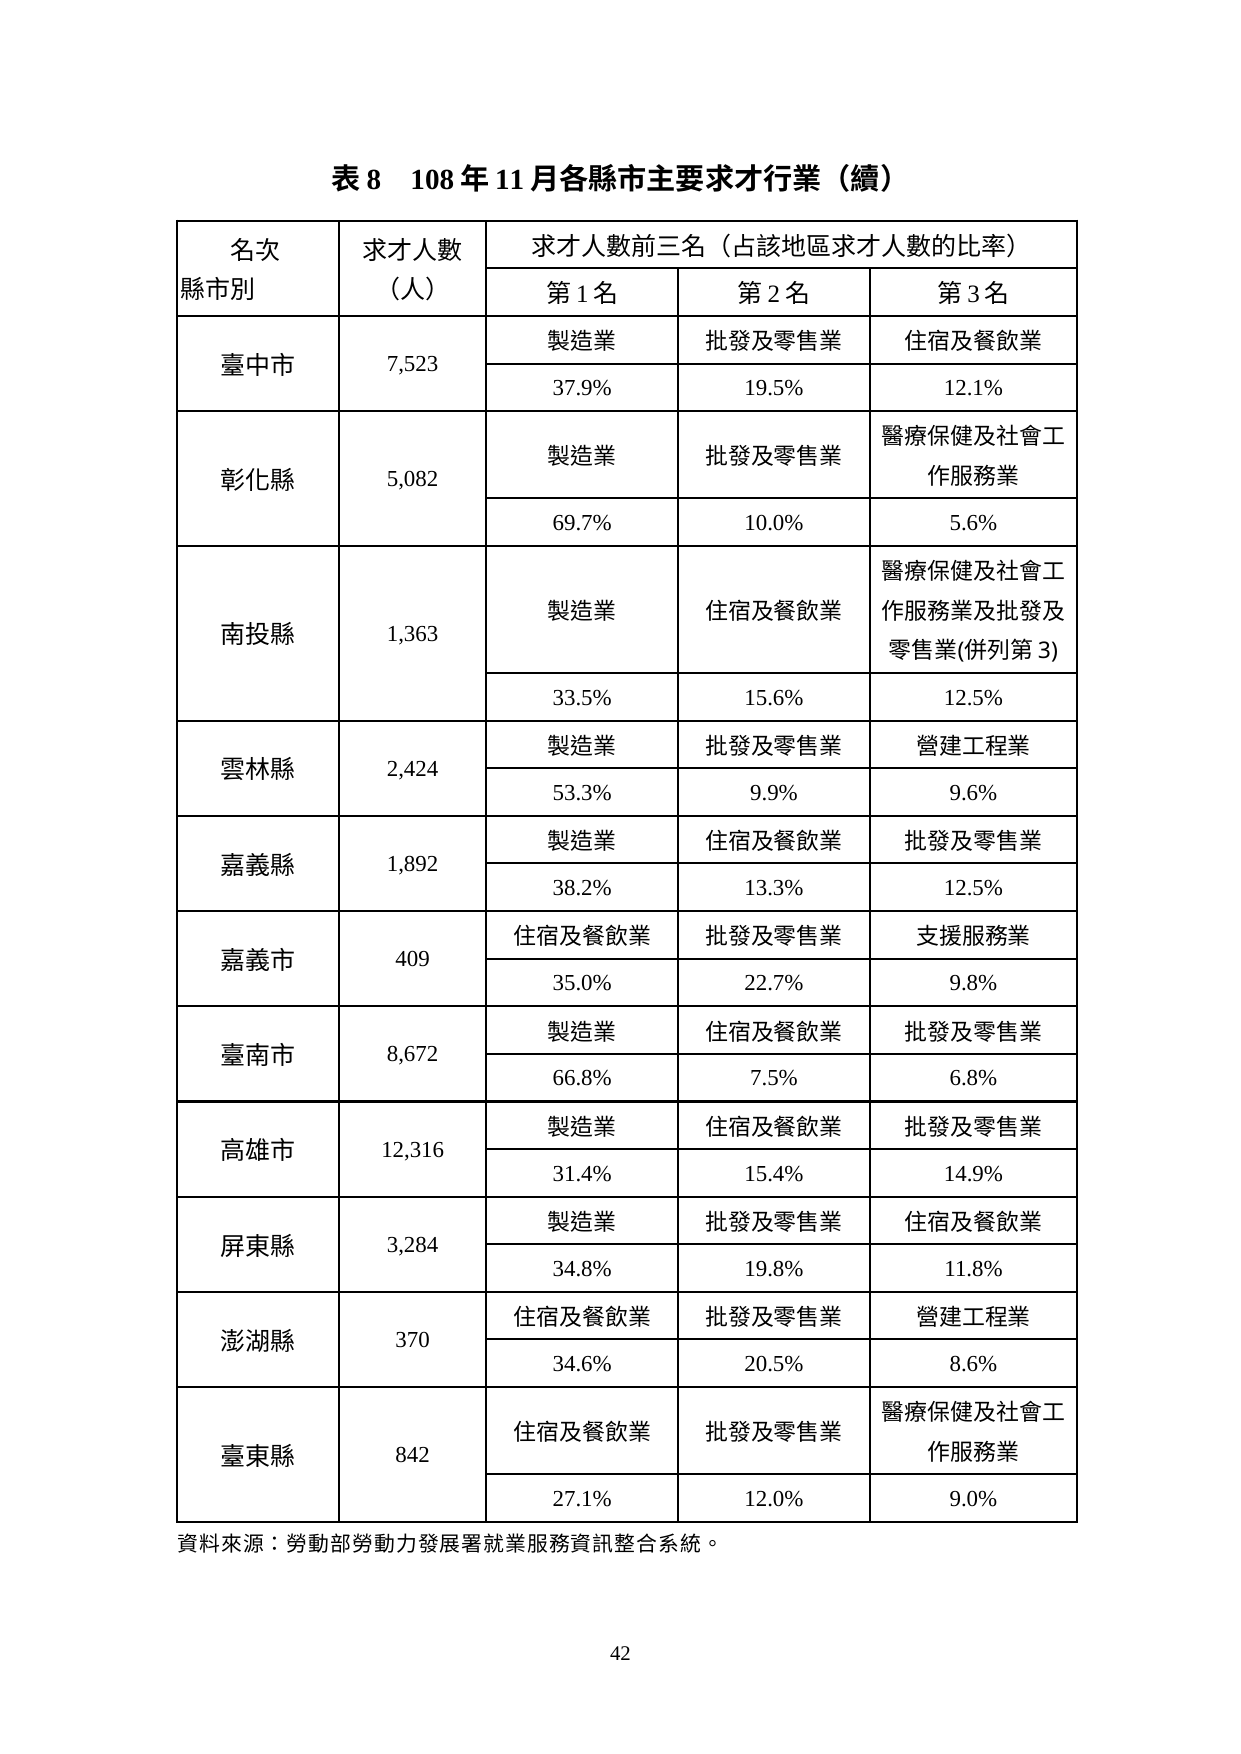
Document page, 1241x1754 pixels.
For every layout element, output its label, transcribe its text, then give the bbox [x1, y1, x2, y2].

table_cell 南投縣 [178, 547, 338, 719]
table_cell 雲林縣 [178, 722, 338, 815]
table_cell 35.0% [487, 960, 677, 1005]
table_cell 5.6% [871, 499, 1076, 545]
table_cell 9.0% [871, 1475, 1076, 1521]
table_cell 臺東縣 [178, 1388, 338, 1521]
table_cell 69.7% [487, 499, 677, 545]
table_cell 住宿及餐飲業 [679, 547, 869, 672]
table_cell 1,363 [340, 547, 485, 719]
table_cell 31.4% [487, 1150, 677, 1196]
table_cell 53.3% [487, 769, 677, 815]
table_cell 批發及零售業 [679, 1293, 869, 1338]
table_cell 19.8% [679, 1245, 869, 1291]
table_header 求才人數（人） [340, 222, 485, 315]
table_cell 住宿及餐飲業 [871, 1198, 1076, 1243]
table_cell 支援服務業 [871, 912, 1076, 957]
table_cell 12.5% [871, 864, 1076, 910]
table_cell 8.6% [871, 1340, 1076, 1386]
table_cell 住宿及餐飲業 [487, 1293, 677, 1338]
table_cell 12.1% [871, 365, 1076, 410]
table_cell 66.8% [487, 1055, 677, 1100]
table_cell 第2名 [679, 269, 869, 315]
table_cell 842 [340, 1388, 485, 1521]
table_cell 6.8% [871, 1055, 1076, 1100]
table_cell 製造業 [487, 817, 677, 862]
table_cell 嘉義縣 [178, 817, 338, 910]
table_cell 醫療保健及社會工作服務業及批發及零售業(併列第3) [871, 547, 1076, 672]
table_cell 7.5% [679, 1055, 869, 1100]
table_cell 住宿及餐飲業 [679, 817, 869, 862]
table_cell 34.6% [487, 1340, 677, 1386]
table_cell 臺中市 [178, 317, 338, 410]
table_cell 1,892 [340, 817, 485, 910]
table_cell 15.4% [679, 1150, 869, 1196]
table_cell 12.0% [679, 1475, 869, 1521]
table_cell 370 [340, 1293, 485, 1386]
table_cell 11.8% [871, 1245, 1076, 1291]
table_cell 19.5% [679, 365, 869, 410]
table_cell 12,316 [340, 1103, 485, 1196]
table_cell 批發及零售業 [871, 1007, 1076, 1053]
table_cell 彰化縣 [178, 412, 338, 545]
table_cell 第3名 [871, 269, 1076, 315]
table_cell 製造業 [487, 547, 677, 672]
table_cell 屏東縣 [178, 1198, 338, 1291]
table_cell 9.6% [871, 769, 1076, 815]
table_cell 臺南市 [178, 1007, 338, 1100]
table_cell 13.3% [679, 864, 869, 910]
table_cell 15.6% [679, 674, 869, 719]
table_cell 製造業 [487, 1007, 677, 1053]
table_cell 住宿及餐飲業 [679, 1103, 869, 1148]
table_cell 製造業 [487, 412, 677, 497]
table_cell 第1名 [487, 269, 677, 315]
table_cell 409 [340, 912, 485, 1005]
table_cell 住宿及餐飲業 [871, 317, 1076, 362]
table_cell 22.7% [679, 960, 869, 1005]
table_cell 27.1% [487, 1475, 677, 1521]
table_cell 10.0% [679, 499, 869, 545]
table_cell 製造業 [487, 317, 677, 362]
table_cell 營建工程業 [871, 722, 1076, 767]
table_cell 澎湖縣 [178, 1293, 338, 1386]
text 表8 108年11月各縣市主要求才行業（續） [177, 148, 1063, 200]
table_cell 38.2% [487, 864, 677, 910]
table_cell 製造業 [487, 1103, 677, 1148]
table_cell 7,523 [340, 317, 485, 410]
table_cell 製造業 [487, 1198, 677, 1243]
table_cell 2,424 [340, 722, 485, 815]
table_cell 33.5% [487, 674, 677, 719]
table_cell 5,082 [340, 412, 485, 545]
table_cell 9.8% [871, 960, 1076, 1005]
table_cell 9.9% [679, 769, 869, 815]
table_cell 製造業 [487, 722, 677, 767]
table_header 名次 縣市別 [178, 222, 338, 315]
table_cell 醫療保健及社會工作服務業 [871, 412, 1076, 497]
table_cell 3,284 [340, 1198, 485, 1291]
table_cell 住宿及餐飲業 [679, 1007, 869, 1053]
table_cell 批發及零售業 [871, 817, 1076, 862]
table_header 求才人數前三名（占該地區求才人數的比率） [487, 222, 1076, 267]
table_cell 醫療保健及社會工作服務業 [871, 1388, 1076, 1473]
table_cell 批發及零售業 [679, 412, 869, 497]
table_cell 37.9% [487, 365, 677, 410]
table_cell 批發及零售業 [679, 722, 869, 767]
table_cell 營建工程業 [871, 1293, 1076, 1338]
text 資料來源：勞動部勞動力發展署就業服務資訊整合系統。 [177, 1523, 1063, 1563]
table_cell 批發及零售業 [679, 317, 869, 362]
table_cell 12.5% [871, 674, 1076, 719]
table_cell 批發及零售業 [871, 1103, 1076, 1148]
table_cell 14.9% [871, 1150, 1076, 1196]
table_cell 批發及零售業 [679, 912, 869, 957]
table_cell 批發及零售業 [679, 1198, 869, 1243]
table_cell 34.8% [487, 1245, 677, 1291]
table_cell 住宿及餐飲業 [487, 1388, 677, 1473]
table_cell 嘉義市 [178, 912, 338, 1005]
table_cell 批發及零售業 [679, 1388, 869, 1473]
table_cell 住宿及餐飲業 [487, 912, 677, 957]
table_cell 高雄市 [178, 1103, 338, 1196]
table_cell 20.5% [679, 1340, 869, 1386]
table_cell 8,672 [340, 1007, 485, 1100]
